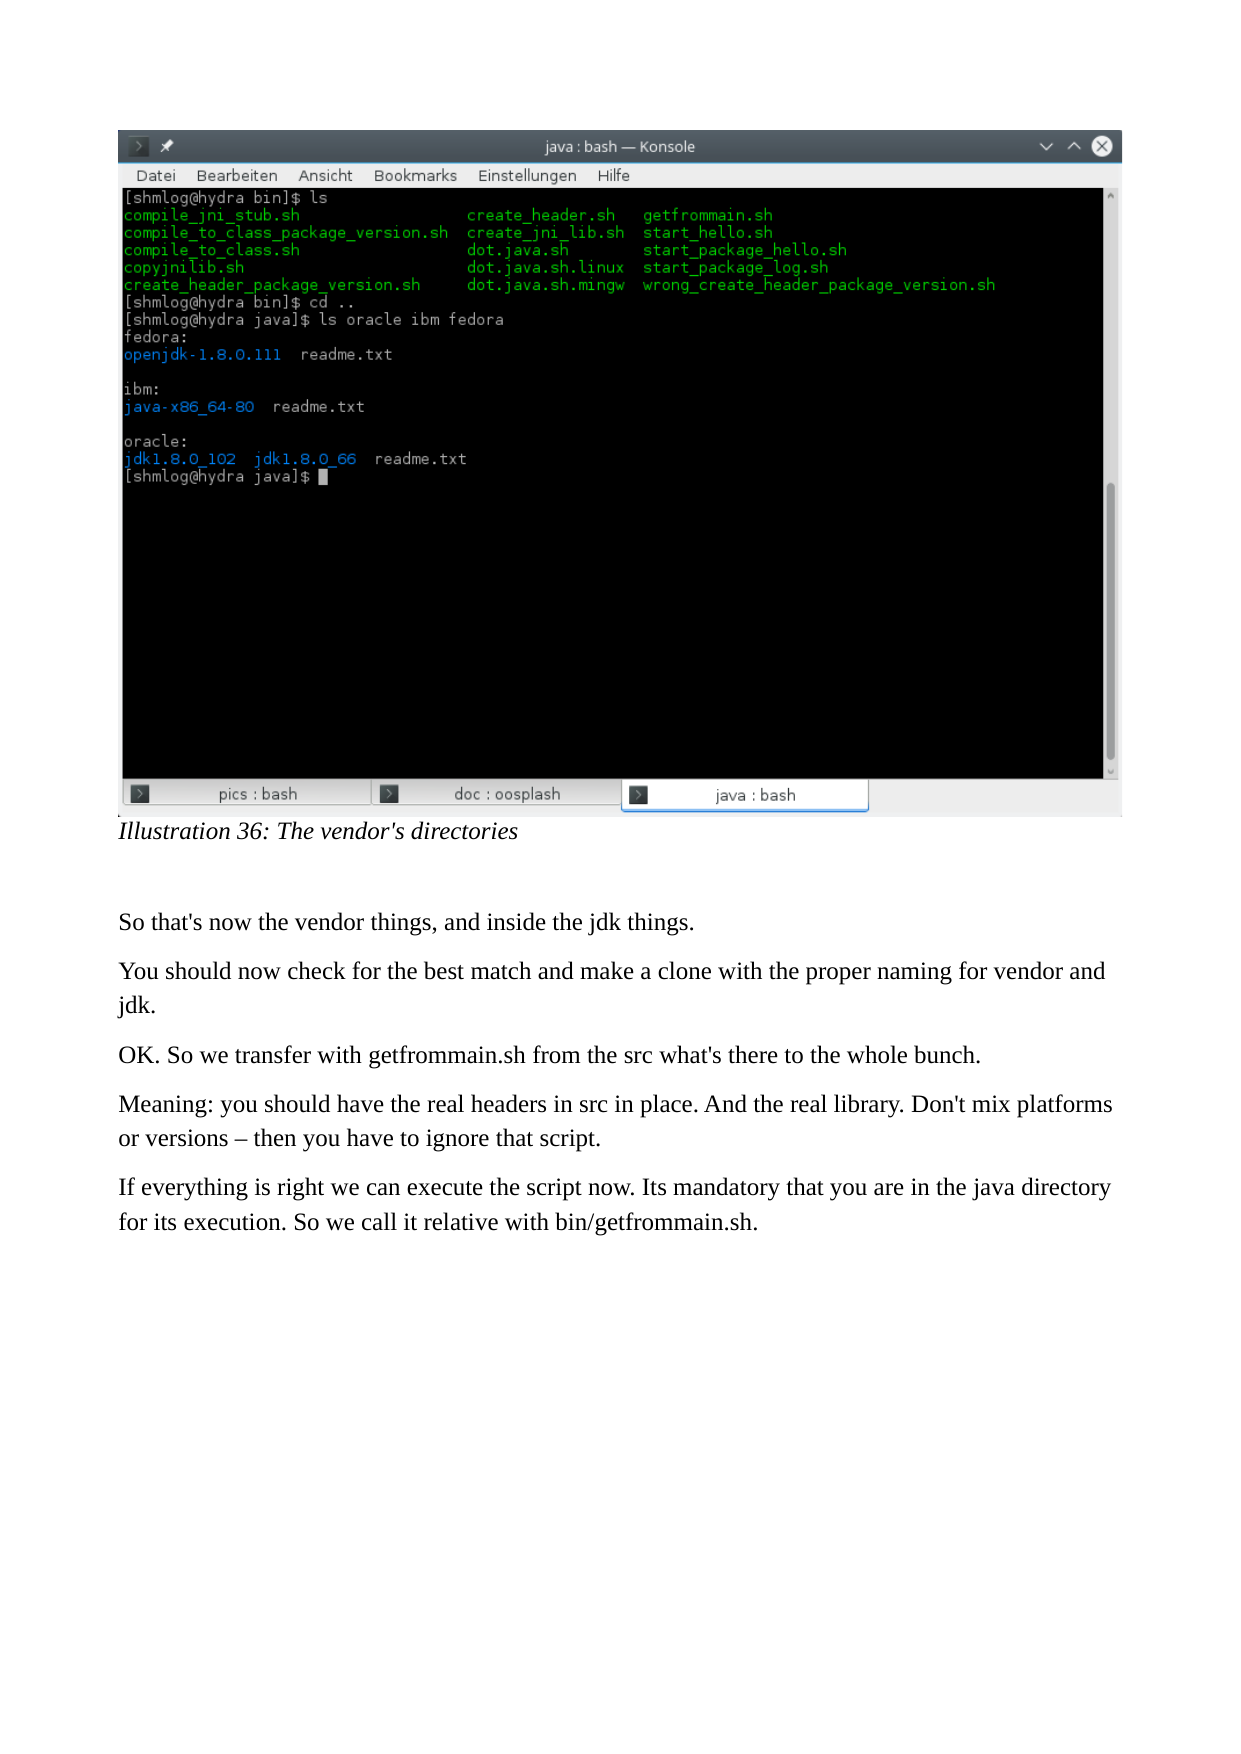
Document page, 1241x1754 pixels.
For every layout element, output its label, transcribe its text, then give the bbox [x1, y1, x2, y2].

text Meaning: you should have the real headers in src in place. And the real library. Don't mix platforms or versions – then you have to ignore that script. [118, 1089, 1122, 1152]
text You should now check for the best match and make a clone with the proper naming for vendor and jdk. [118, 956, 1122, 1019]
text If everything is right we can execute the script now. Its mandatory that you are in the java directory for its execution. So we call it relative with bin/getfrommain.sh. [118, 1172, 1122, 1236]
picture [118, 130, 1123, 817]
text So that's now the vendor things, and inside the jdk things. [118, 907, 1122, 936]
text Illustration 36: The vendor's directories [118, 817, 1122, 845]
text OK. So we transfer with getfrommain.sh from the src what's there to the whole bunch. [118, 1040, 1122, 1068]
